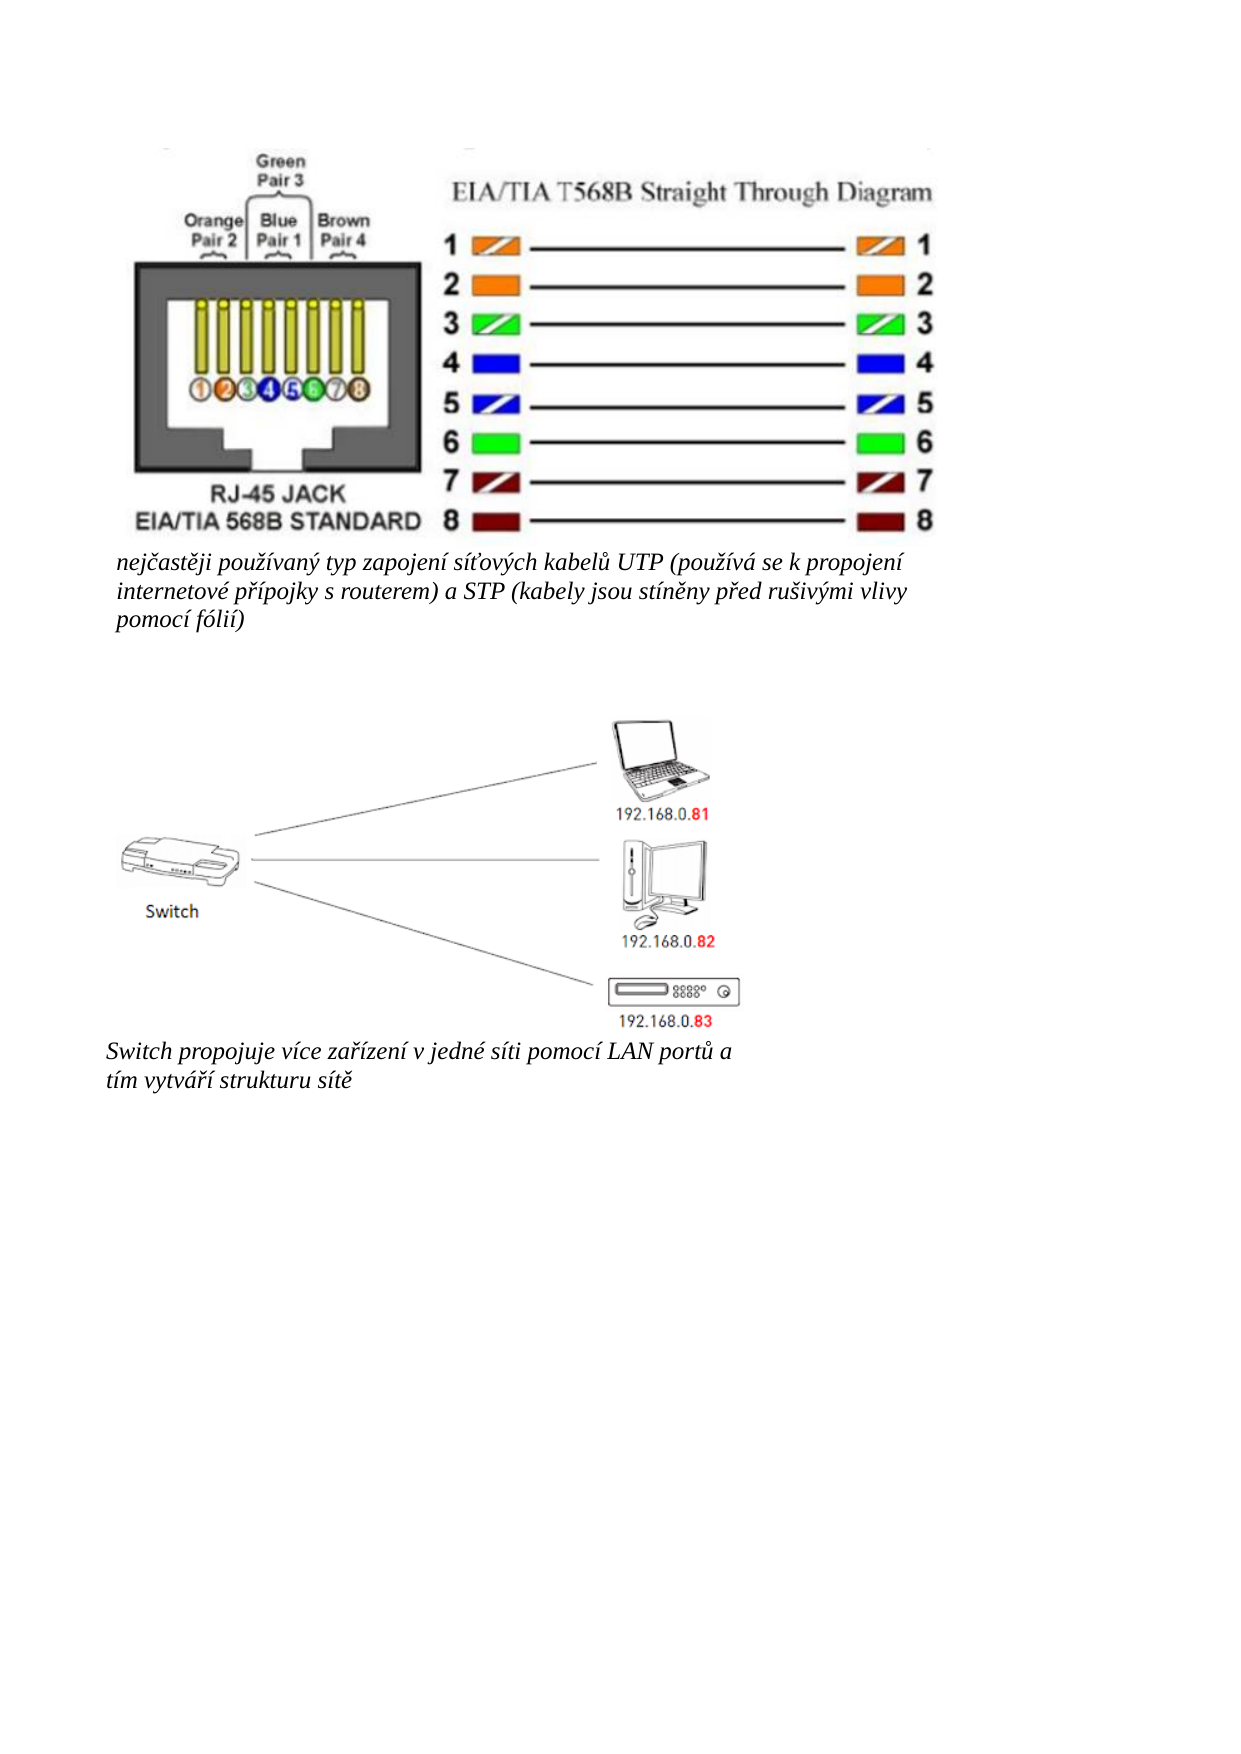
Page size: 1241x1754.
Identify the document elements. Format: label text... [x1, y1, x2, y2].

text nejčastěji používaný typ zapojení síťových kabelů UTP (používá se k propojení internetové přípojky s routerem) a STP (kabely jsou stíněny před rušivými vlivy pomocí fólií) [116, 547, 960, 633]
picture [105, 705, 746, 1037]
text Switch propojuje více zařízení v jedné síti pomocí LAN portů a tím vytváří strukturu sítě [106, 1037, 746, 1094]
picture [116, 148, 960, 547]
